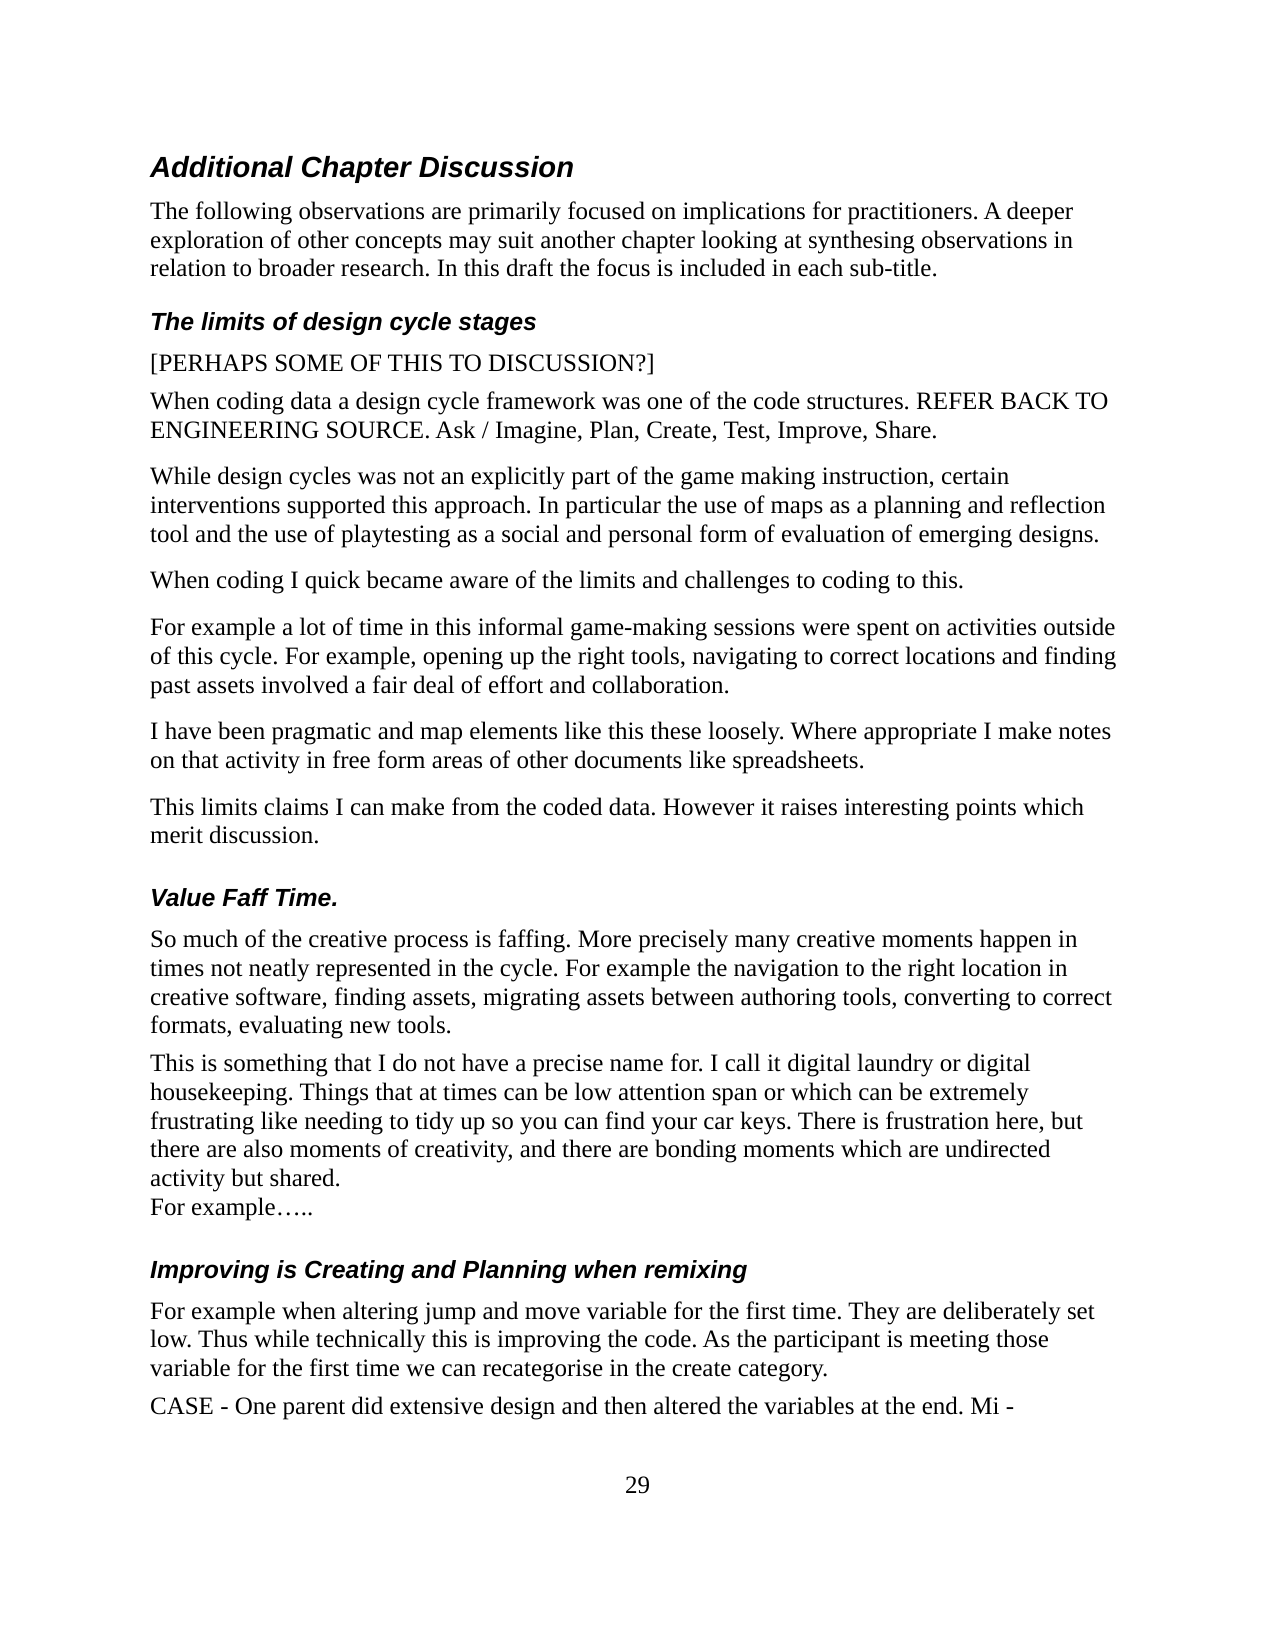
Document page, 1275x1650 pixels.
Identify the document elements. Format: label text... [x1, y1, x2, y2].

subtitle The limits of design cycle stages [150, 307, 1125, 336]
text For example a lot of time in this informal game-making sessions were spent on activities outside of this cycle. For example, opening up the right tools, navigating to correct locations and finding past assets involved a fair deal of effort and collaboration. [150, 612, 1125, 698]
text [PERHAPS SOME OF THIS TO DISCUSSION?] [150, 348, 1125, 377]
text For example when altering jump and move variable for the first time. They are deliberately set low. Thus while technically this is improving the code. As the participant is meeting those variable for the first time we can recategorise in the create category. [150, 1296, 1125, 1382]
text This limits claims I can make from the coded data. However it raises interesting points which merit discussion. [150, 792, 1125, 849]
text When coding I quick became aware of the limits and challenges to coding to this. [150, 566, 1125, 594]
text While design cycles was not an explicitly part of the game making instruction, certain interventions supported this approach. In particular the use of maps as a planning and reflection tool and the use of playtesting as a social and personal form of evaluation of emerging designs. [150, 461, 1125, 548]
text When coding data a design cycle framework was one of the code structures. REFER BACK TO ENGINEERING SOURCE. Ask / Imagine, Plan, Create, Test, Improve, Share. [150, 386, 1125, 443]
text I have been pragmatic and map elements like this these loosely. Where appropriate I make notes on that activity in free form areas of other documents like spreadsheets. [150, 716, 1125, 774]
subtitle Additional Chapter Discussion [150, 150, 1125, 183]
subtitle Value Faff Time. [150, 883, 1125, 912]
text This is something that I do not have a precise name for. I call it digital laundry or digital housekeeping. Things that at times can be low attention span or which can be extremely frustrating like needing to tidy up so you can find your car keys. There is frustration here, but there are also moments of creativity, and there are bonding moments which are undirected activity but shared. For example….. [150, 1048, 1125, 1221]
text The following observations are primarily focused on implications for practitioners. A deeper exploration of other concepts may suit another chapter looking at synthesing observations in relation to broader research. In this draft the focus is included in each sub-title. [150, 196, 1125, 282]
text CASE - One parent did extensive design and then altered the variables at the end. Mi - [150, 1391, 1125, 1420]
text So much of the creative process is faffing. More precisely many creative moments happen in times not neatly represented in the cycle. For example the navigation to the right location in creative software, finding assets, migrating assets between authoring tools, converting to correct formats, evaluating new tools. [150, 924, 1125, 1039]
subtitle Improving is Creating and Planning when remixing [150, 1255, 1125, 1283]
